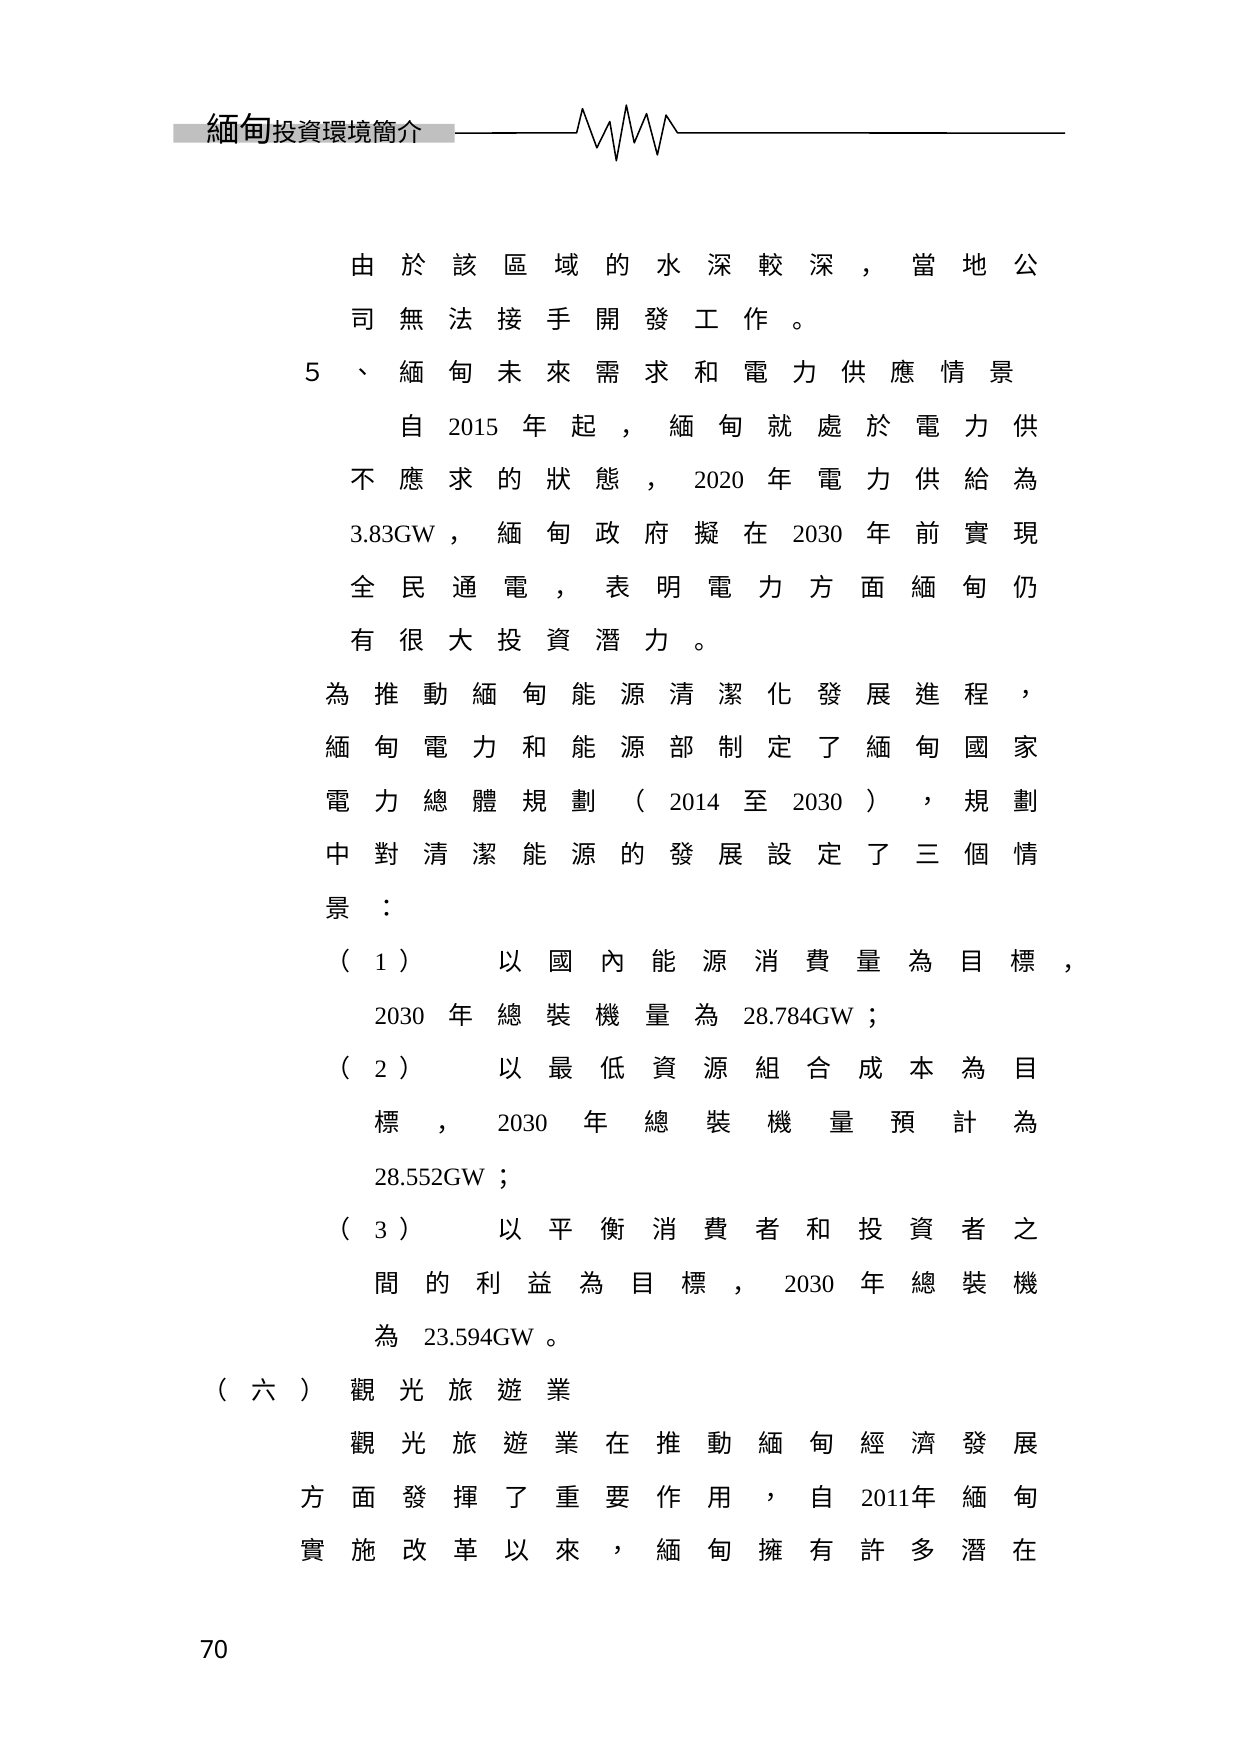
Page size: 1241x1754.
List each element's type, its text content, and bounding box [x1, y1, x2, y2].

text 觀光旅遊業在推動緬甸經濟發展方面發揮了重要作用，自2011年緬甸實施改革以來，緬甸擁有許多潛在 [276, 1415, 1063, 1576]
text （2） 以最低資源組合成本為目標，2030年總裝機量預計為28.552GW； [301, 1040, 1063, 1201]
list 為推動緬甸能源清潔化發展進程，緬甸電力和能源部制定了緬甸國家電力總體規劃（2014至2030），規劃中對清潔能源的發展設定了三個情景： [313, 666, 1063, 933]
text 由於該區域的水深較深，當地公司無法接手開發工作。 [325, 237, 1063, 344]
text ５、緬甸未來需求和電力供應情景 [276, 344, 1063, 398]
text （六）觀光旅遊業 [202, 1362, 1063, 1415]
text 自2015年起，緬甸就處於電力供不應求的狀態，2020年電力供給為3.83GW，緬甸政府擬在2030年前實現全民通電，表明電力方面緬甸仍有很大投資潛力。 [325, 398, 1063, 666]
text （3） 以平衡消費者和投資者之間的利益為目標，2030年總裝機為23.594GW。 [301, 1201, 1063, 1362]
text （1） 以國內能源消費量為目標，2030年總裝機量為28.784GW； [301, 933, 1063, 1040]
